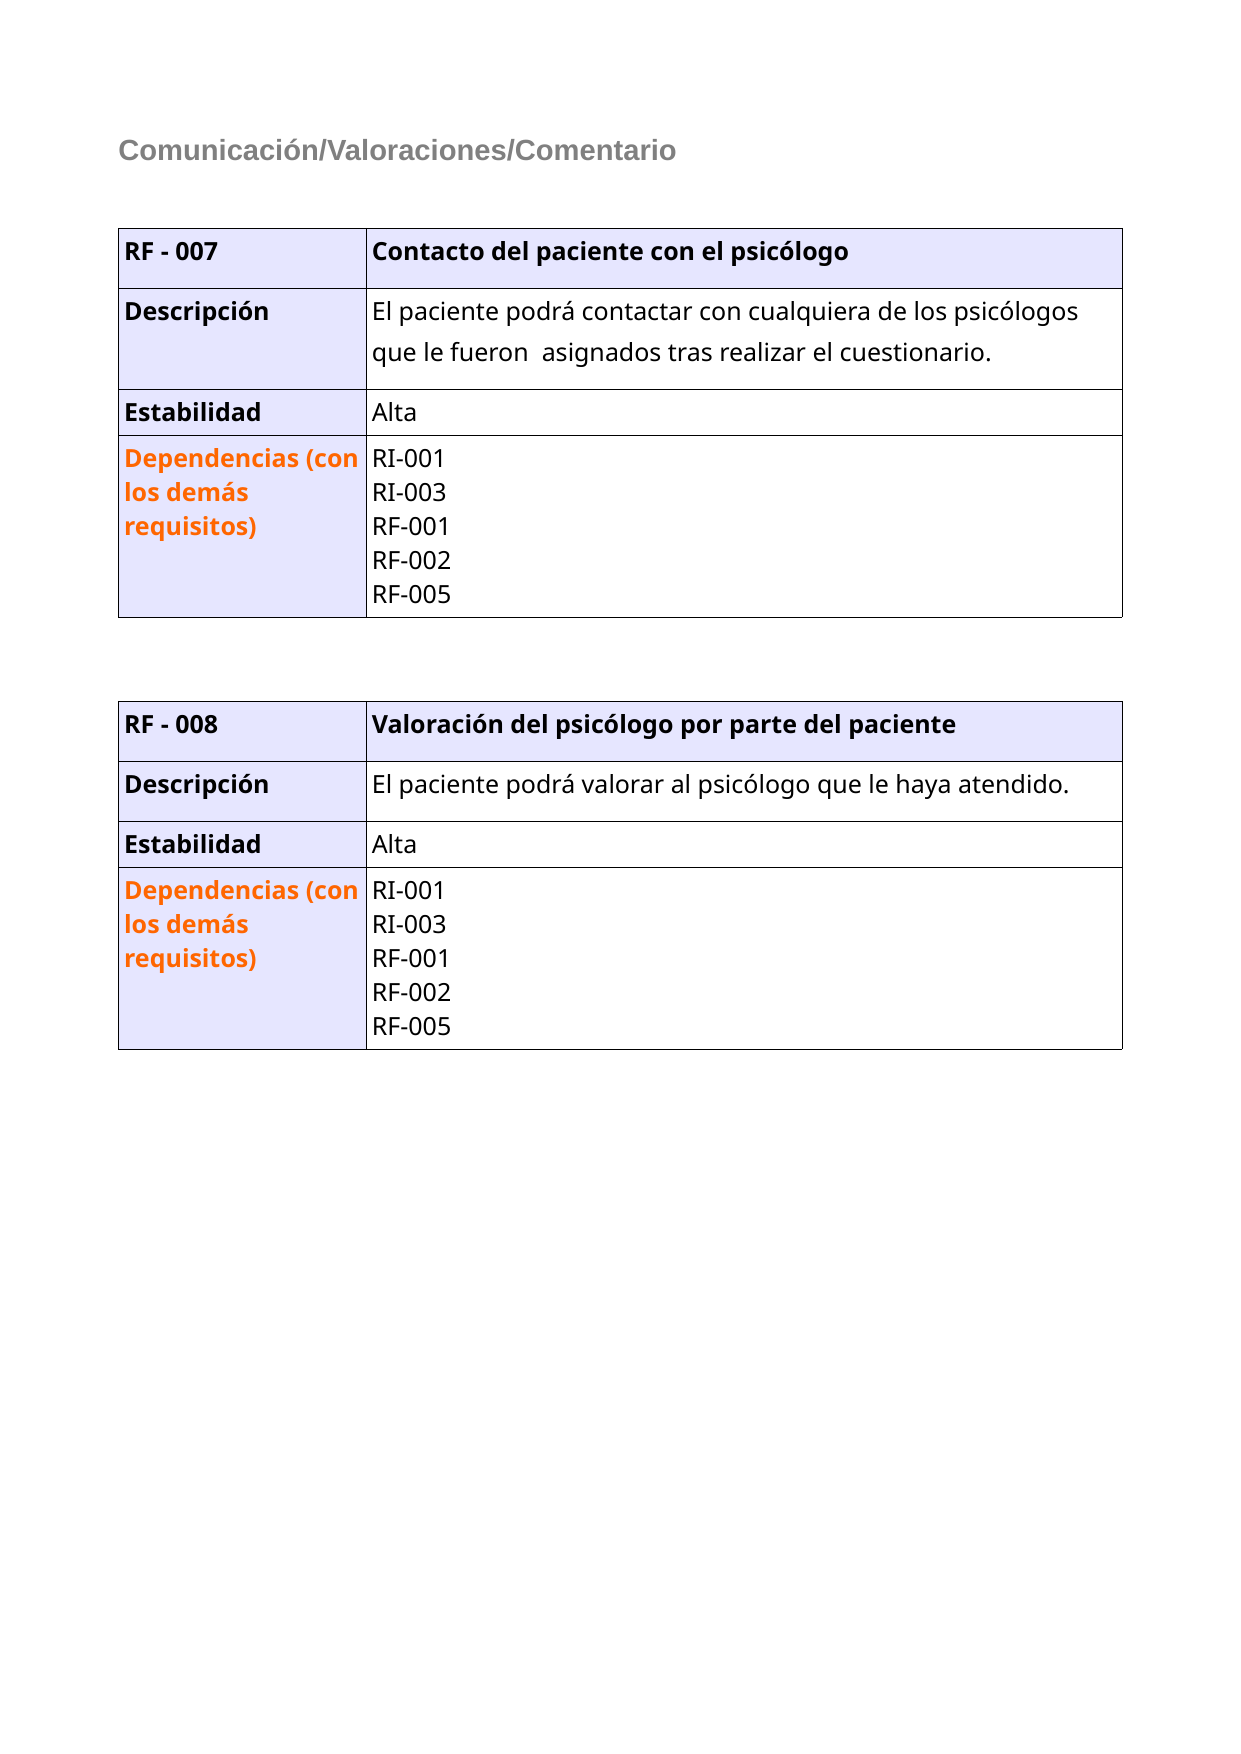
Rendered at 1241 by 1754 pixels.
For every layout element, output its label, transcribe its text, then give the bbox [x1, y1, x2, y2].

table_header Contacto del paciente con el psicólogo [367, 229, 1122, 288]
table_cell Dependencias (con los demás requisitos) [119, 436, 366, 617]
table_header Valoración del psicólogo por parte del paciente [367, 702, 1122, 761]
table_cell Descripción [119, 762, 366, 821]
table_cell RI-001 RI-003 RF-001 RF-002 RF-005 [367, 868, 1122, 1049]
subtitle Comunicación/Valoraciones/Comentario [118, 133, 1122, 166]
table_cell Estabilidad [119, 390, 366, 435]
table_cell RI-001 RI-003 RF-001 RF-002 RF-005 [367, 436, 1122, 617]
table_cell Alta [367, 822, 1122, 867]
table_cell Estabilidad [119, 822, 366, 867]
table_header RF - 007 [119, 229, 366, 288]
table_cell Descripción [119, 289, 366, 389]
table_header RF - 008 [119, 702, 366, 761]
table_cell Dependencias (con los demás requisitos) [119, 868, 366, 1049]
table_cell Alta [367, 390, 1122, 435]
table_cell El paciente podrá contactar con cualquiera de los psicólogos que le fueron asignados tras realizar el cuestionario. [367, 289, 1122, 389]
table_cell El paciente podrá valorar al psicólogo que le haya atendido. [367, 762, 1122, 821]
